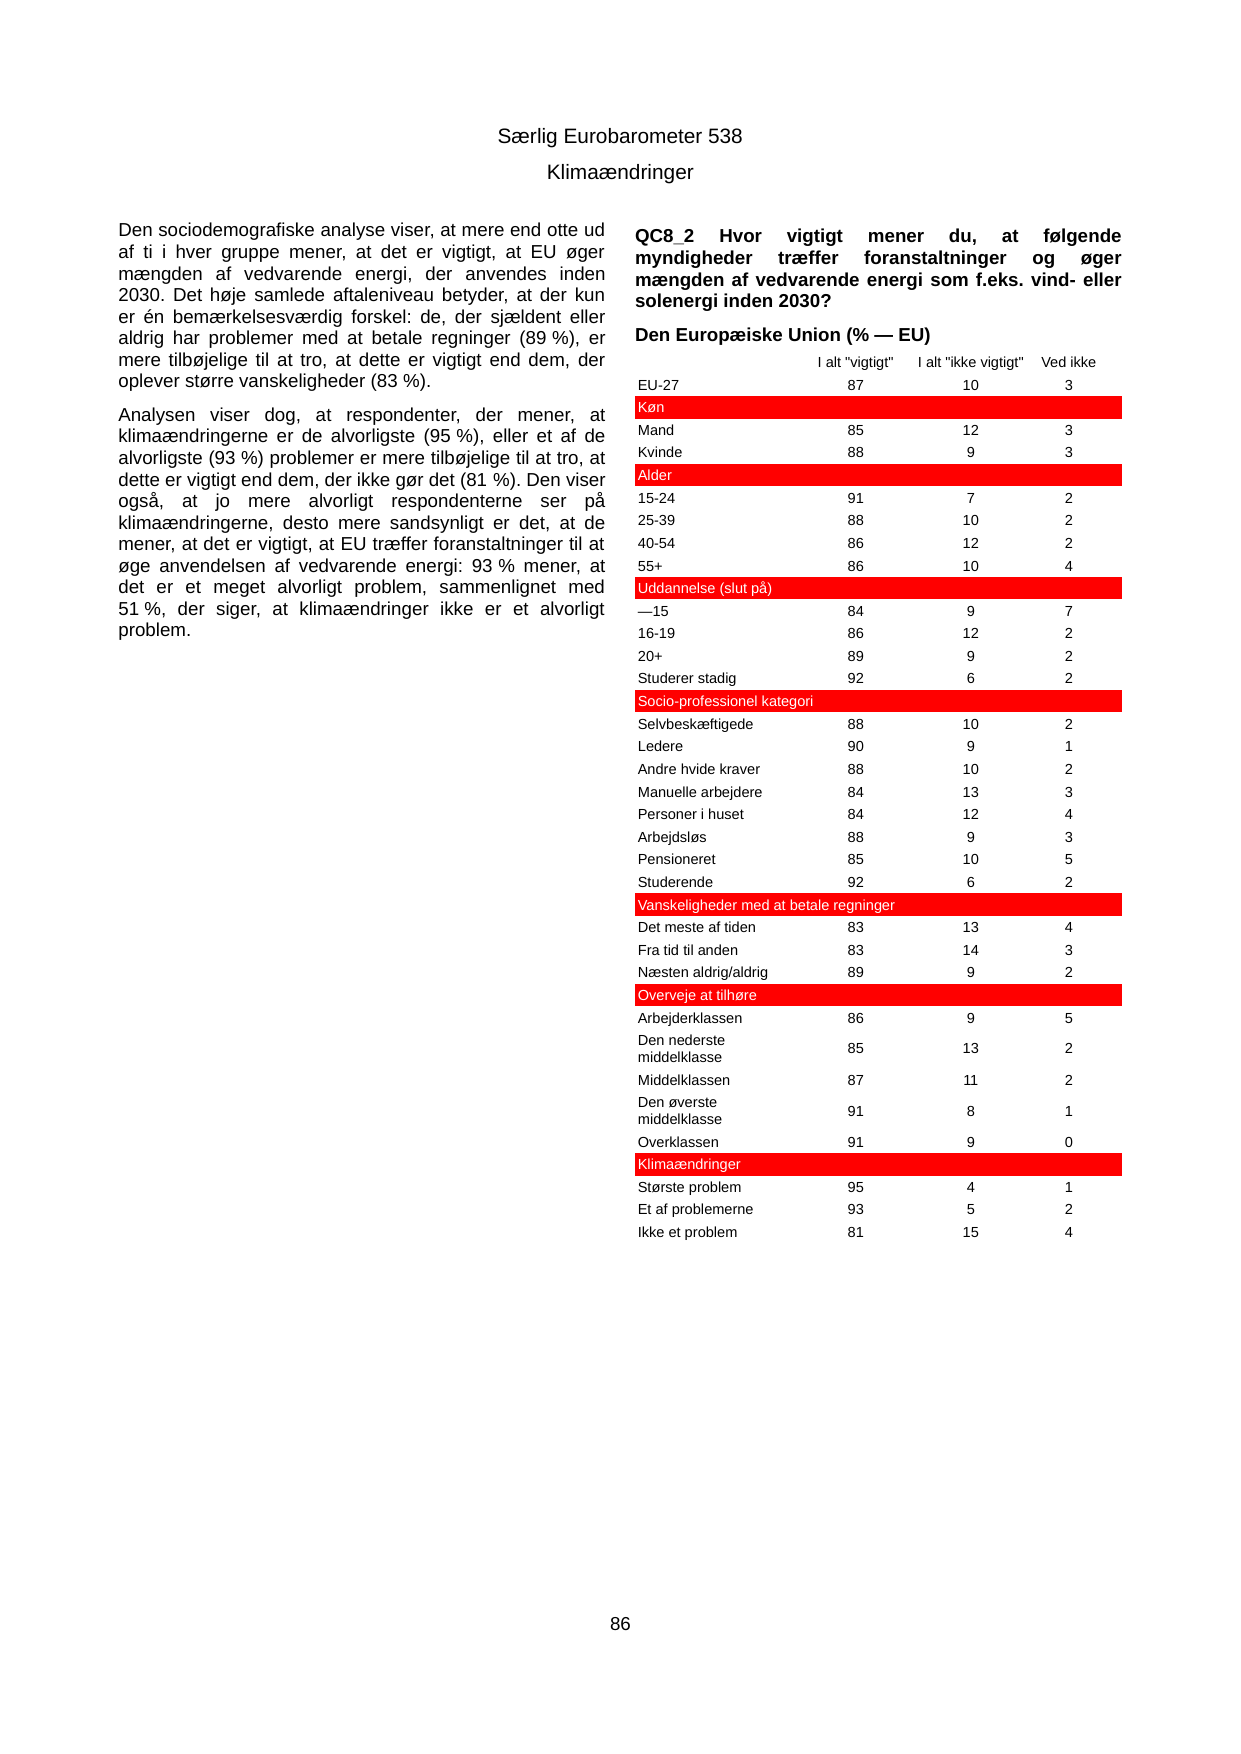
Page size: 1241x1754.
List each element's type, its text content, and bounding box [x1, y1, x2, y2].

table_cell Middelklassen [635, 1068, 798, 1091]
table_cell 93 [799, 1198, 912, 1221]
table_cell 14 [913, 939, 1029, 961]
table_cell 5 [913, 1198, 1029, 1221]
table_cell 88 [799, 713, 912, 735]
table_cell 2 [1029, 622, 1108, 645]
table_cell Uddannelse (slut på) [635, 577, 1122, 599]
table_cell 3 [1029, 419, 1108, 441]
table_cell [1109, 622, 1122, 645]
table_cell Næsten aldrig/aldrig [635, 961, 798, 984]
table_cell [1109, 939, 1122, 961]
table_cell 84 [799, 803, 912, 826]
table_cell Arbejdsløs [635, 826, 798, 848]
table_cell [1109, 1006, 1122, 1029]
table_cell 91 [799, 1091, 912, 1130]
table_cell —15 [635, 600, 798, 622]
table_cell 88 [799, 509, 912, 532]
table_cell [1109, 1091, 1122, 1130]
table_cell 2 [1029, 1198, 1108, 1221]
table_cell 88 [799, 826, 912, 848]
table_cell [1109, 1130, 1122, 1153]
table_cell 5 [1029, 1006, 1108, 1029]
table_cell [1109, 1068, 1122, 1091]
table_cell 83 [799, 916, 912, 938]
table_cell 84 [799, 600, 912, 622]
table_cell 9 [913, 600, 1029, 622]
table_header Ved ikke [1029, 351, 1108, 373]
table_cell [1109, 848, 1122, 871]
table_cell 85 [799, 1029, 912, 1068]
table_cell Manuelle arbejdere [635, 780, 798, 803]
table_cell 15-24 [635, 486, 798, 509]
table_cell 10 [913, 374, 1029, 396]
table_cell 88 [799, 441, 912, 464]
table_cell Overveje at tilhøre [635, 984, 1122, 1006]
table_cell 87 [799, 1068, 912, 1091]
table_cell 2 [1029, 486, 1108, 509]
table_cell Den nederste middelklasse [635, 1029, 798, 1068]
table_cell 2 [1029, 645, 1108, 667]
table_cell [1109, 554, 1122, 577]
table_cell 85 [799, 848, 912, 871]
table_cell 7 [913, 486, 1029, 509]
table_cell 89 [799, 961, 912, 984]
table_cell Den øverste middelklasse [635, 1091, 798, 1130]
table_cell Køn [635, 396, 1122, 419]
table_cell [1109, 441, 1122, 464]
table_cell 1 [1029, 1091, 1108, 1130]
table_cell [1109, 735, 1122, 758]
table_cell 25-39 [635, 509, 798, 532]
table_cell [1109, 1176, 1122, 1198]
table_cell Kvinde [635, 441, 798, 464]
table_cell [1109, 1221, 1122, 1243]
table_cell 11 [913, 1068, 1029, 1091]
text Den Europæiske Union (% — EU) [635, 323, 1122, 345]
table_cell Klimaændringer [635, 1153, 1122, 1176]
table_cell 55+ [635, 554, 798, 577]
table_cell 7 [1029, 600, 1108, 622]
table_cell [1109, 961, 1122, 984]
table_cell 3 [1029, 374, 1108, 396]
table_cell 1 [1029, 1176, 1108, 1198]
table_cell 86 [799, 532, 912, 554]
table_cell 9 [913, 735, 1029, 758]
table_cell 88 [799, 758, 912, 780]
table_cell 4 [1029, 803, 1108, 826]
table_cell 2 [1029, 667, 1108, 690]
table_cell 91 [799, 1130, 912, 1153]
table_cell 9 [913, 441, 1029, 464]
table_cell [1109, 419, 1122, 441]
table_cell 0 [1029, 1130, 1108, 1153]
table_cell 10 [913, 758, 1029, 780]
table_cell 4 [913, 1176, 1029, 1198]
table_cell Ledere [635, 735, 798, 758]
table_cell 9 [913, 826, 1029, 848]
table_cell Personer i huset [635, 803, 798, 826]
table_cell 13 [913, 916, 1029, 938]
table_cell [1109, 1029, 1122, 1068]
table_cell 20+ [635, 645, 798, 667]
table_cell Vanskeligheder med at betale regninger [635, 893, 1122, 916]
table_cell 13 [913, 1029, 1029, 1068]
table_cell [1109, 803, 1122, 826]
table_cell EU-27 [635, 374, 798, 396]
table_cell 84 [799, 780, 912, 803]
table_cell [1109, 486, 1122, 509]
table_cell 9 [913, 1130, 1029, 1153]
table_cell [1109, 645, 1122, 667]
table_cell [1109, 871, 1122, 893]
table_cell 8 [913, 1091, 1029, 1130]
table_cell 2 [1029, 758, 1108, 780]
table_cell 9 [913, 1006, 1029, 1029]
table_cell 86 [799, 622, 912, 645]
table_cell Socio-professionel kategori [635, 690, 1122, 712]
table_cell 16-19 [635, 622, 798, 645]
table_cell 12 [913, 803, 1029, 826]
table_cell 3 [1029, 826, 1108, 848]
table_cell 2 [1029, 713, 1108, 735]
table_cell Mand [635, 419, 798, 441]
table_cell [1109, 1198, 1122, 1221]
table_header [1109, 351, 1122, 373]
table_cell 2 [1029, 871, 1108, 893]
table_cell Alder [635, 464, 1122, 486]
table_cell 4 [1029, 916, 1108, 938]
table_header I alt "vigtigt" [799, 351, 912, 373]
table_cell [1109, 780, 1122, 803]
table_cell 15 [913, 1221, 1029, 1243]
table_cell Et af problemerne [635, 1198, 798, 1221]
table_cell 12 [913, 622, 1029, 645]
text Analysen viser dog, at respondenter, der mener, at klimaændringerne er de alvorligste (95 %), eller et af de alvorligste (93 %) problemer er mere tilbøjelige til at tro, at dette er vigtigt end dem, der ikke gør det (81 %). Den viser også, at jo mere alvorligt respondenterne ser på klimaændringerne, desto mere sandsynligt er det, at de mener, at det er vigtigt, at EU træffer foranstaltninger til at øge anvendelsen af vedvarende energi: 93 % mener, at det er et meget alvorligt problem, sammenlignet med 51 %, der siger, at klimaændringer ikke er et alvorligt problem. [118, 404, 605, 641]
table_cell 10 [913, 554, 1029, 577]
text Den sociodemografiske analyse viser, at mere end otte ud af ti i hver gruppe mener, at det er vigtigt, at EU øger mængden af vedvarende energi, der anvendes inden 2030. Det høje samlede aftaleniveau betyder, at der kun er én bemærkelsesværdig forskel: de, der sjældent eller aldrig har problemer med at betale regninger (89 %), er mere tilbøjelige til at tro, at dette er vigtigt end dem, der oplever større vanskeligheder (83 %). [118, 219, 605, 392]
table_cell 2 [1029, 1068, 1108, 1091]
table_cell [1109, 667, 1122, 690]
table_cell 3 [1029, 441, 1108, 464]
table_cell 12 [913, 532, 1029, 554]
table_cell [1109, 826, 1122, 848]
table_cell [1109, 758, 1122, 780]
table_cell 9 [913, 961, 1029, 984]
text QC8_2 Hvor vigtigt mener du, at følgende myndigheder træffer foranstaltninger og øger mængden af vedvarende energi som f.eks. vind- eller solenergi inden 2030? [635, 225, 1122, 311]
table_cell 13 [913, 780, 1029, 803]
table_cell 87 [799, 374, 912, 396]
table_cell Andre hvide kraver [635, 758, 798, 780]
table_cell 1 [1029, 735, 1108, 758]
table_header [635, 351, 798, 373]
table_cell 2 [1029, 532, 1108, 554]
table_cell 10 [913, 509, 1029, 532]
table_cell 85 [799, 419, 912, 441]
table_cell Største problem [635, 1176, 798, 1198]
table_cell 3 [1029, 939, 1108, 961]
table_cell [1109, 600, 1122, 622]
table_cell 12 [913, 419, 1029, 441]
table_cell 95 [799, 1176, 912, 1198]
table_cell 10 [913, 848, 1029, 871]
table_cell Arbejderklassen [635, 1006, 798, 1029]
table_cell 92 [799, 667, 912, 690]
table_cell 4 [1029, 554, 1108, 577]
table_cell 5 [1029, 848, 1108, 871]
table_cell Studerende [635, 871, 798, 893]
table_cell Pensioneret [635, 848, 798, 871]
table_cell 2 [1029, 509, 1108, 532]
table_cell 2 [1029, 961, 1108, 984]
table_cell 40-54 [635, 532, 798, 554]
table_cell 81 [799, 1221, 912, 1243]
table_cell [1109, 713, 1122, 735]
table_cell [1109, 509, 1122, 532]
table_cell 4 [1029, 1221, 1108, 1243]
table_cell Ikke et problem [635, 1221, 798, 1243]
table_cell Fra tid til anden [635, 939, 798, 961]
table_cell 91 [799, 486, 912, 509]
table_header I alt "ikke vigtigt" [913, 351, 1029, 373]
table_cell 83 [799, 939, 912, 961]
table_cell 10 [913, 713, 1029, 735]
table_cell 86 [799, 1006, 912, 1029]
table_cell 6 [913, 667, 1029, 690]
table_cell 89 [799, 645, 912, 667]
table_cell 6 [913, 871, 1029, 893]
table_cell 90 [799, 735, 912, 758]
table_cell [1109, 374, 1122, 396]
table_cell 2 [1029, 1029, 1108, 1068]
table_cell 92 [799, 871, 912, 893]
table_cell 86 [799, 554, 912, 577]
table_cell [1109, 916, 1122, 938]
table_cell 9 [913, 645, 1029, 667]
table_cell Overklassen [635, 1130, 798, 1153]
table_cell 3 [1029, 780, 1108, 803]
table_cell Studerer stadig [635, 667, 798, 690]
table_cell Det meste af tiden [635, 916, 798, 938]
table_cell Selvbeskæftigede [635, 713, 798, 735]
table_cell [1109, 532, 1122, 554]
